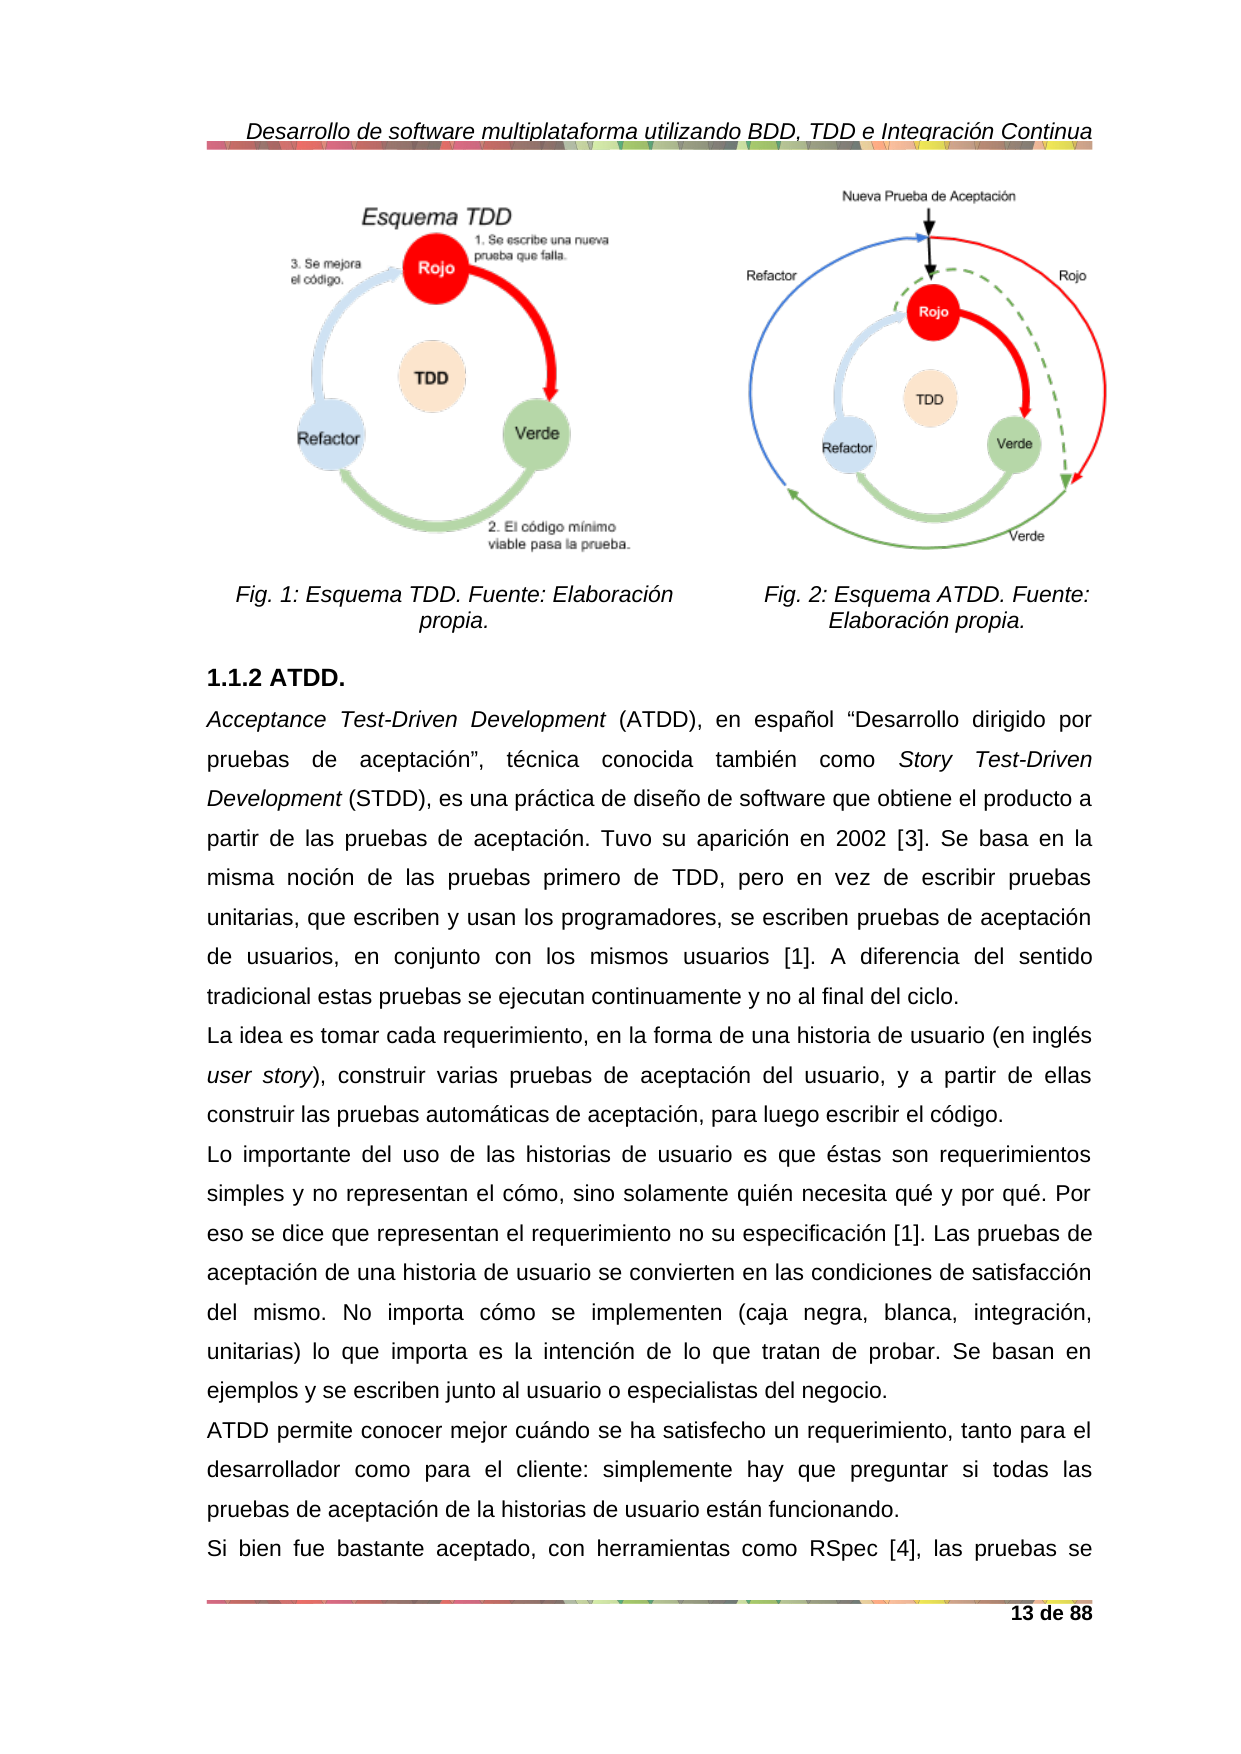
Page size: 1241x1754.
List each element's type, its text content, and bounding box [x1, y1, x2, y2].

text ATDD permite conocer mejor cuándo se ha satisfecho un requerimiento, tanto para el desarrollador como para el cliente: simplemente hay que preguntar si todas las pruebas de aceptación de la historias de usuario están funcionando. [207, 1417, 1093, 1522]
text 1.1.2 ATDD. [207, 663, 1093, 692]
text Si bien fue bastante aceptado, con herramientas como RSpec [4], las pruebas se [207, 1535, 1093, 1562]
text Acceptance Test-Driven Development (ATDD), en español “Desarrollo dirigido por pruebas de aceptación”, técnica conocida también como Story Test-Driven Development (STDD), es una práctica de diseño de software que obtiene el producto a partir de las pruebas de aceptación. Tuvo su aparición en 2002 [3]. Se basa en la misma noción de las pruebas primero de TDD, pero en vez de escribir pruebas unitarias, que escriben y usan los programadores, se escriben pruebas de aceptación de usuarios, en conjunto con los mismos usuarios [1]. A diferencia del sentido tradicional estas pruebas se ejecutan continuamente y no al final del ciclo. [207, 706, 1093, 1009]
table_header [702, 184, 1152, 562]
text Lo importante del uso de las historias de usuario es que éstas son requerimientos simples y no representan el cómo, sino solamente quién necesita qué y por qué. Por eso se dice que representan el requerimiento no su especificación [1]. Las pruebas de aceptación de una historia de usuario se convierten en las condiciones de satisfacción del mismo. No importa cómo se implementen (caja negra, blanca, integración, unitarias) lo que importa es la intención de lo que tratan de probar. Se basan en ejemplos y se escriben junto al usuario o especialistas del negocio. [207, 1141, 1093, 1404]
text La idea es tomar cada requerimiento, en la forma de una historia de usuario (en inglés user story), construir varias pruebas de aceptación del usuario, y a partir de ellas construir las pruebas automáticas de aceptación, para luego escribir el código. [207, 1022, 1093, 1127]
picture [745, 189, 1109, 550]
picture [277, 189, 632, 557]
table_cell Fig. 2: Esquema ATDD. Fuente: Elaboración propia. [702, 562, 1152, 651]
table_header [207, 184, 702, 562]
table_cell Fig. 1: Esquema TDD. Fuente: Elaboración propia. [207, 562, 702, 651]
